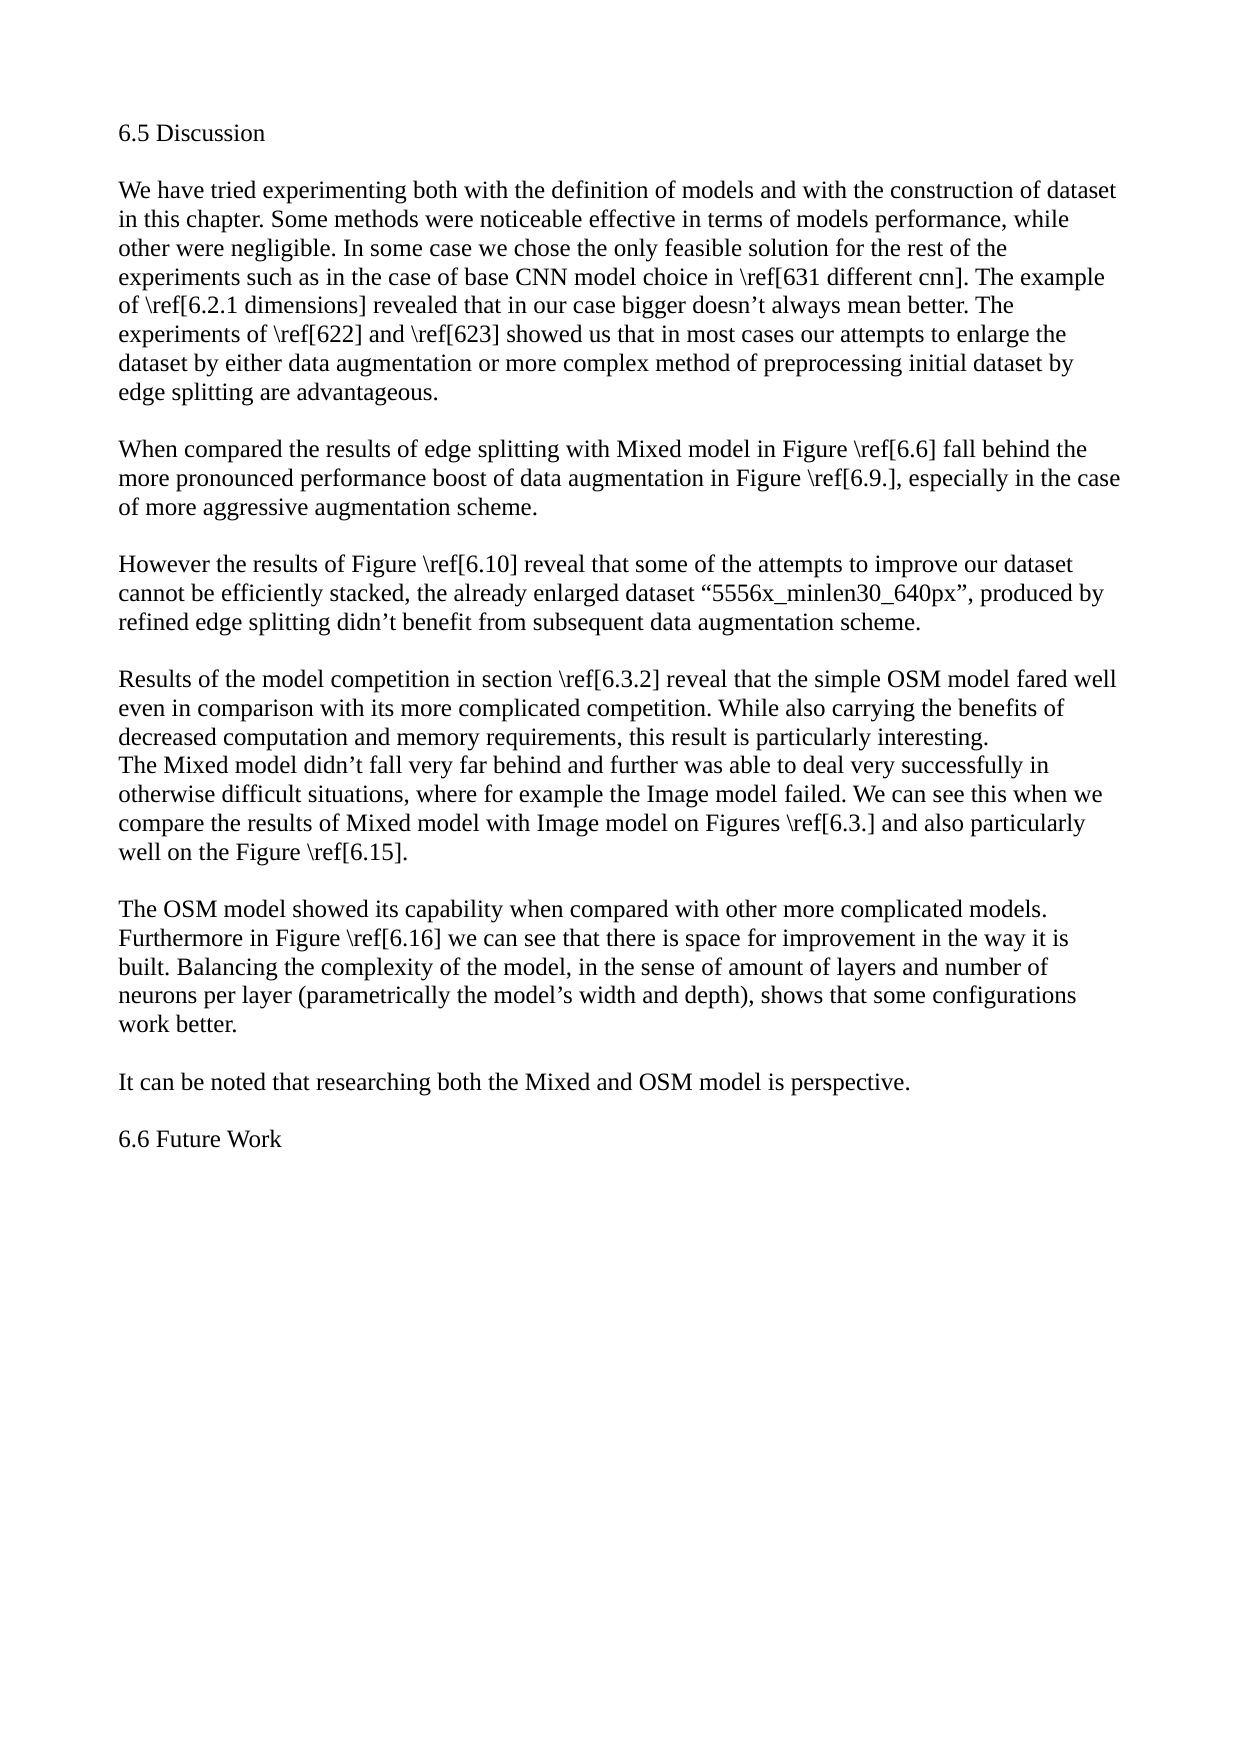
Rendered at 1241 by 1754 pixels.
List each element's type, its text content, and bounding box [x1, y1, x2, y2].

text 6.6 Future Work [118, 1124, 1122, 1153]
text 6.5 Discussion [118, 118, 1122, 147]
text When compared the results of edge splitting with Mixed model in Figure \ref[6.6] fall behind the more pronounced performance boost of data augmentation in Figure \ref[6.9.], especially in the case of more aggressive augmentation scheme. [118, 434, 1122, 521]
text The OSM model showed its capability when compared with other more complicated models. Furthermore in Figure \ref[6.16] we can see that there is space for improvement in the way it is built. Balancing the complexity of the model, in the sense of amount of layers and number of neurons per layer (parametrically the model’s width and depth), shows that some configurations work better. [118, 894, 1122, 1038]
text The Mixed model didn’t fall very far behind and further was able to deal very successfully in otherwise difficult situations, where for example the Image model failed. We can see this when we compare the results of Mixed model with Image model on Figures \ref[6.3.] and also particularly well on the Figure \ref[6.15]. [118, 751, 1122, 866]
text We have tried experimenting both with the definition of models and with the construction of dataset in this chapter. Some methods were noticeable effective in terms of models performance, while other were negligible. In some case we chose the only feasible solution for the rest of the experiments such as in the case of base CNN model choice in \ref[631 different cnn]. The example of \ref[6.2.1 dimensions] revealed that in our case bigger doesn’t always mean better. The experiments of \ref[622] and \ref[623] showed us that in most cases our attempts to enlarge the dataset by either data augmentation or more complex method of preprocessing initial dataset by edge splitting are advantageous. [118, 176, 1122, 406]
text It can be noted that researching both the Mixed and OSM model is perspective. [118, 1067, 1122, 1096]
text However the results of Figure \ref[6.10] reveal that some of the attempts to improve our dataset cannot be efficiently stacked, the already enlarged dataset “5556x_minlen30_640px”, produced by refined edge splitting didn’t benefit from subsequent data augmentation scheme. [118, 549, 1122, 636]
text Results of the model competition in section \ref[6.3.2] reveal that the simple OSM model fared well even in comparison with its more complicated competition. While also carrying the benefits of decreased computation and memory requirements, this result is particularly interesting. [118, 664, 1122, 751]
